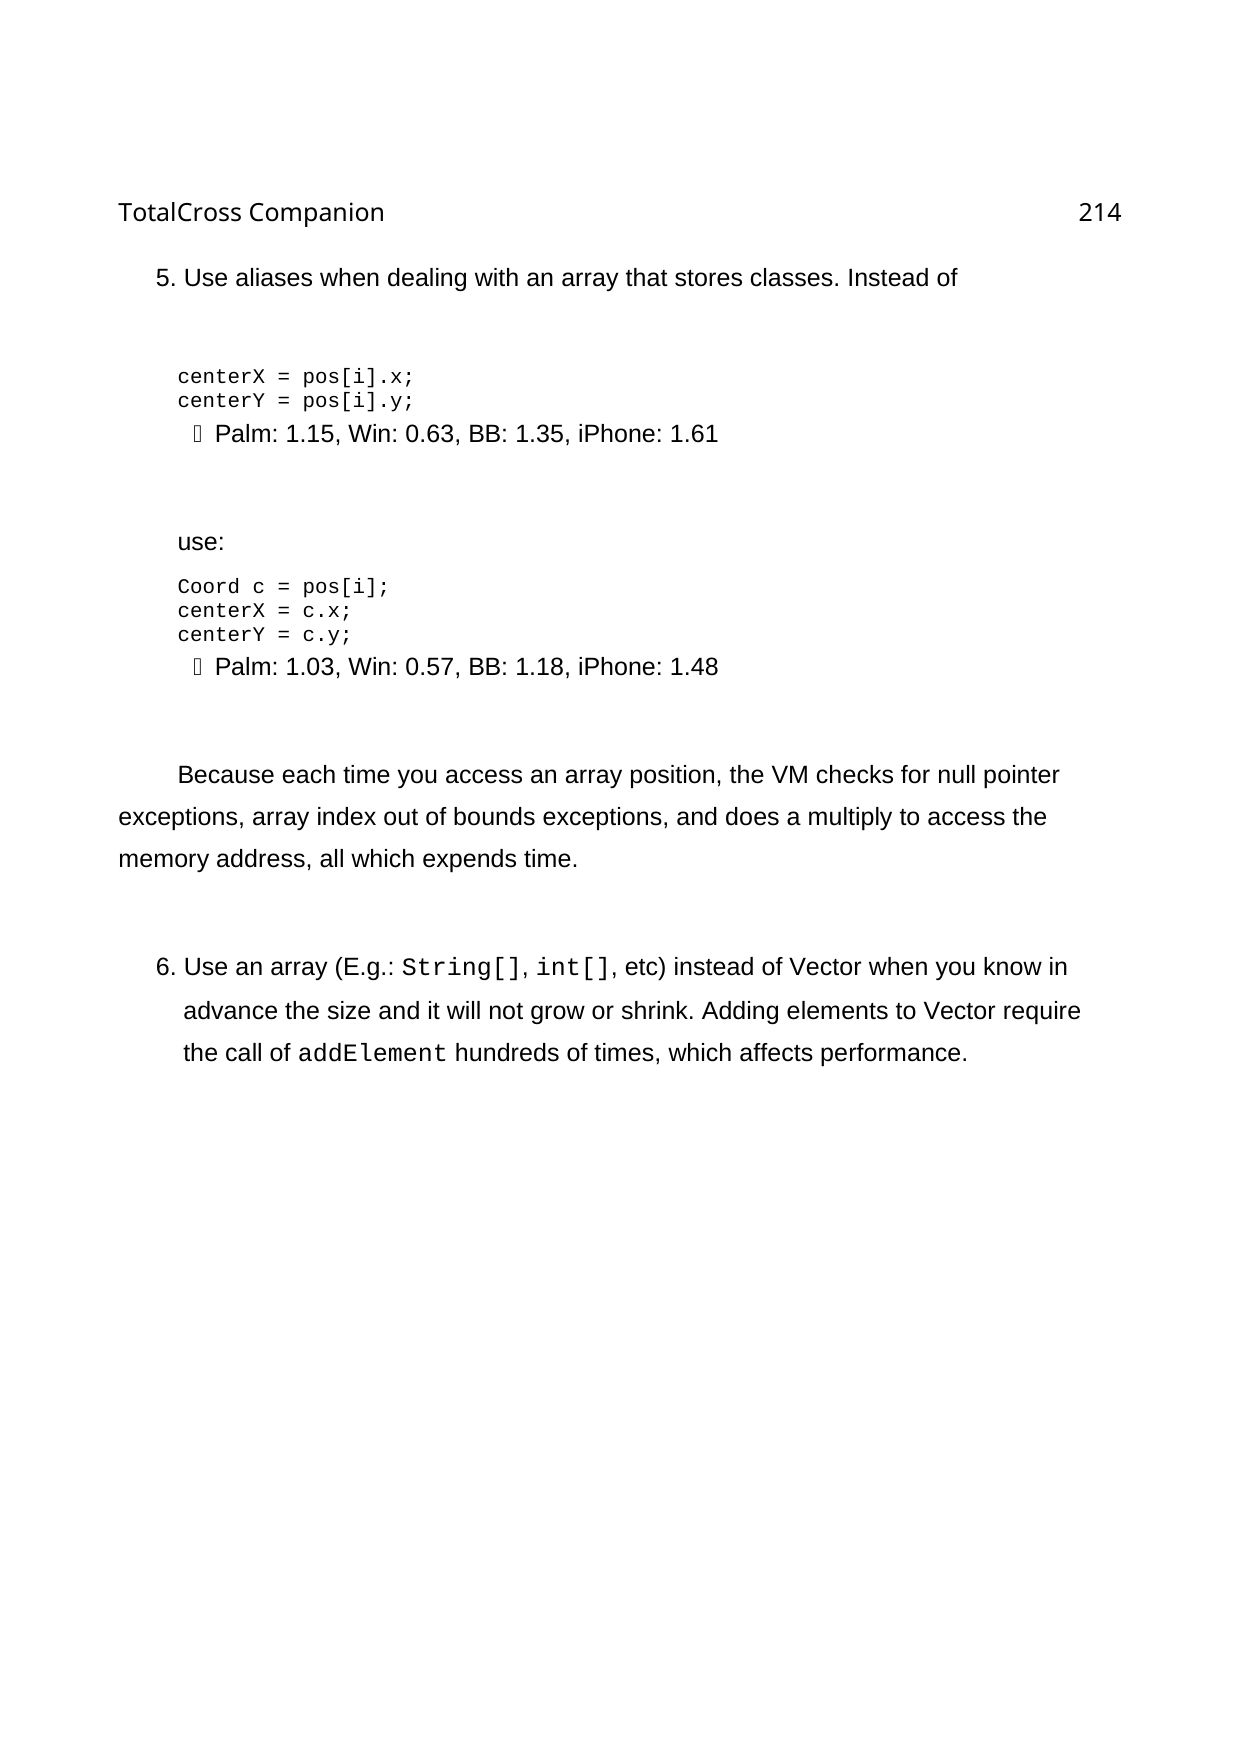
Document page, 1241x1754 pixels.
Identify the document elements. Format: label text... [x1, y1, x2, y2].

list Use aliases when dealing with an array that stores classes. Instead of [156, 264, 1122, 292]
text Because each time you access an array position, the VM checks for null pointer exceptions, array index out of bounds exceptions, and does a multiply to access the memory address, all which expends time. [118, 761, 1122, 873]
text centerY = c.y; [118, 623, 1122, 647]
text centerX = pos[i].x; [118, 366, 1122, 390]
text centerY = pos[i].y; [118, 390, 1122, 414]
list Use an array (E.g.: String[], int[], etc) instead of Vector when you know in advance the size and it will not grow or shrink. Adding elements to Vector require the call of addElement hundreds of times, which affects performance. [156, 953, 1122, 1069]
list Palm: 1.03, Win: 0.57, BB: 1.18, iPhone: 1.48 [193, 653, 1122, 681]
text centerX = c.x; [118, 599, 1122, 623]
list Palm: 1.15, Win: 0.63, BB: 1.35, iPhone: 1.61 [193, 420, 1122, 448]
text Coord c = pos[i]; [118, 576, 1122, 599]
text use: [118, 528, 1122, 556]
